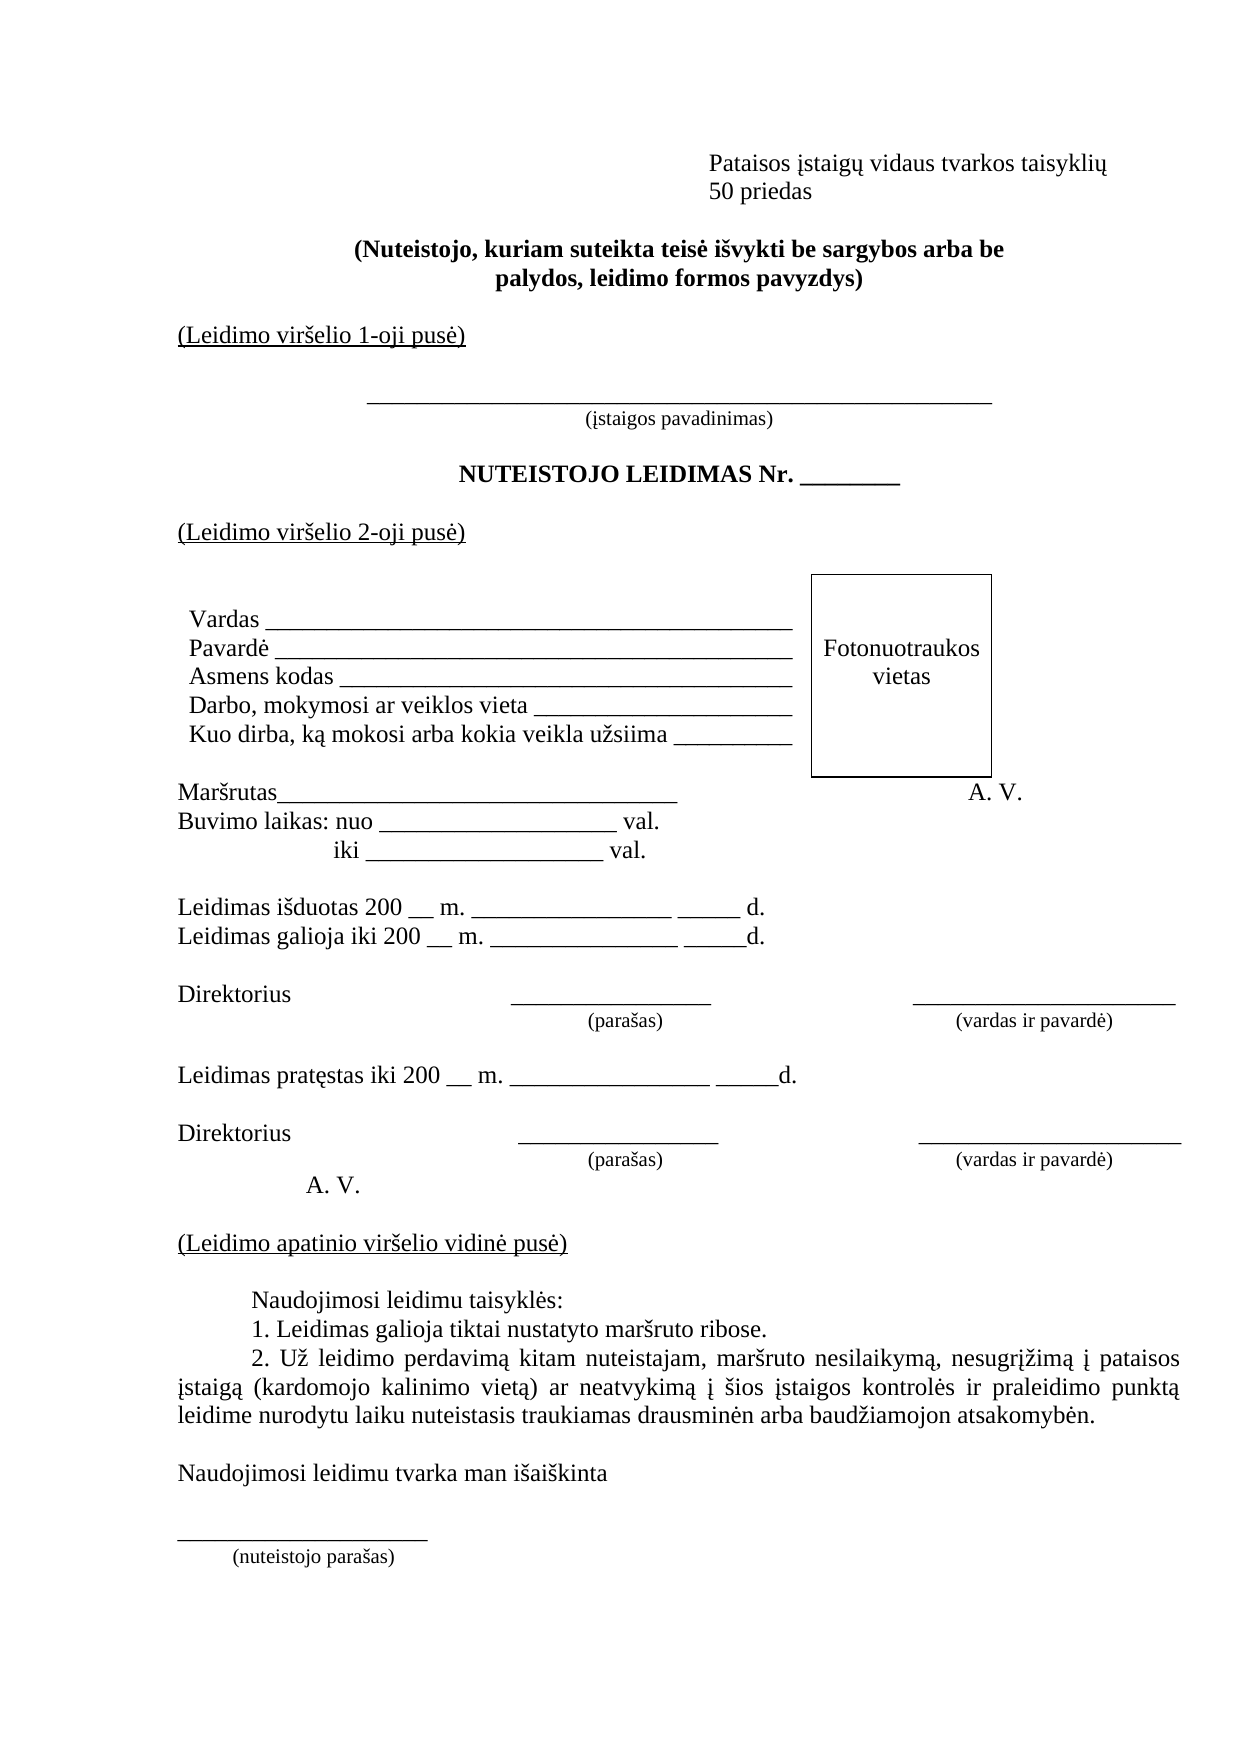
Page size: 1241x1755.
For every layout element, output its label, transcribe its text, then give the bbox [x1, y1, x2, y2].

table_header Fotonuotraukos vietas [812, 575, 991, 776]
text Leidimas galioja iki 200 __ m. _______________ _____d. [177, 921, 1181, 950]
text Naudojimosi leidimu tvarka man išaiškinta [177, 1458, 1181, 1487]
text 1. Leidimas galioja tiktai nustatyto maršruto ribose. [177, 1314, 1181, 1343]
text ____________________ [177, 1516, 1181, 1544]
text (Leidimo viršelio 1-oji pusė) [177, 320, 1181, 349]
text (Leidimo viršelio 2-oji pusė) [177, 517, 1181, 545]
text Direktorius ________________ _____________________ [177, 1118, 1181, 1147]
text (parašas) (vardas ir pavardė) [177, 1147, 1181, 1171]
table_header Vardas Pavardė Asmens kodas Darbo, mokymosi ar veiklos vieta Kuo dirba, ką mokosi arba kokia veikla užsiima [177, 574, 811, 776]
text Leidimas pratęstas iki 200 __ m. ________________ _____d. [177, 1060, 1181, 1089]
text (Nuteistojo, kuriam suteikta teisė išvykti be sargybos arba be [177, 234, 1181, 263]
text NUTEISTOJO LEIDIMAS Nr. ________ [177, 459, 1181, 488]
text (parašas) (vardas ir pavardė) [177, 1007, 1181, 1032]
text __________________________________________________ [177, 378, 1181, 406]
text Pataisos įstaigų vidaus tvarkos taisyklių [709, 148, 1181, 176]
text (nuteistojo parašas) [177, 1544, 1181, 1568]
text Direktorius ________________ _____________________ [177, 979, 1181, 1007]
text Buvimo laikas: nuo ___________________ val. [177, 806, 1181, 835]
text A. V. [177, 1171, 1181, 1199]
text Maršrutas________________________________ A. V. [177, 777, 1181, 806]
text (įstaigos pavadinimas) [177, 406, 1181, 430]
text Leidimas išduotas 200 __ m. ________________ _____ d. [177, 892, 1181, 921]
text (Leidimo apatinio viršelio vidinė pusė) [177, 1228, 1181, 1257]
text 2. Už leidimo perdavimą kitam nuteistajam, maršruto nesilaikymą, nesugrįžimą į pataisos įstaigą (kardomojo kalinimo vietą) ar neatvykimą į šios įstaigos kontrolės ir praleidimo punktą leidime nurodytu laiku nuteistasis traukiamas drausminėn arba baudžiamojon atsakomybėn. [177, 1343, 1181, 1429]
text Naudojimosi leidimu taisyklės: [177, 1286, 1181, 1314]
text iki ___________________ val. [177, 835, 1181, 864]
text palydos, leidimo formos pavyzdys) [177, 263, 1181, 291]
text 50 priedas [177, 176, 1181, 205]
